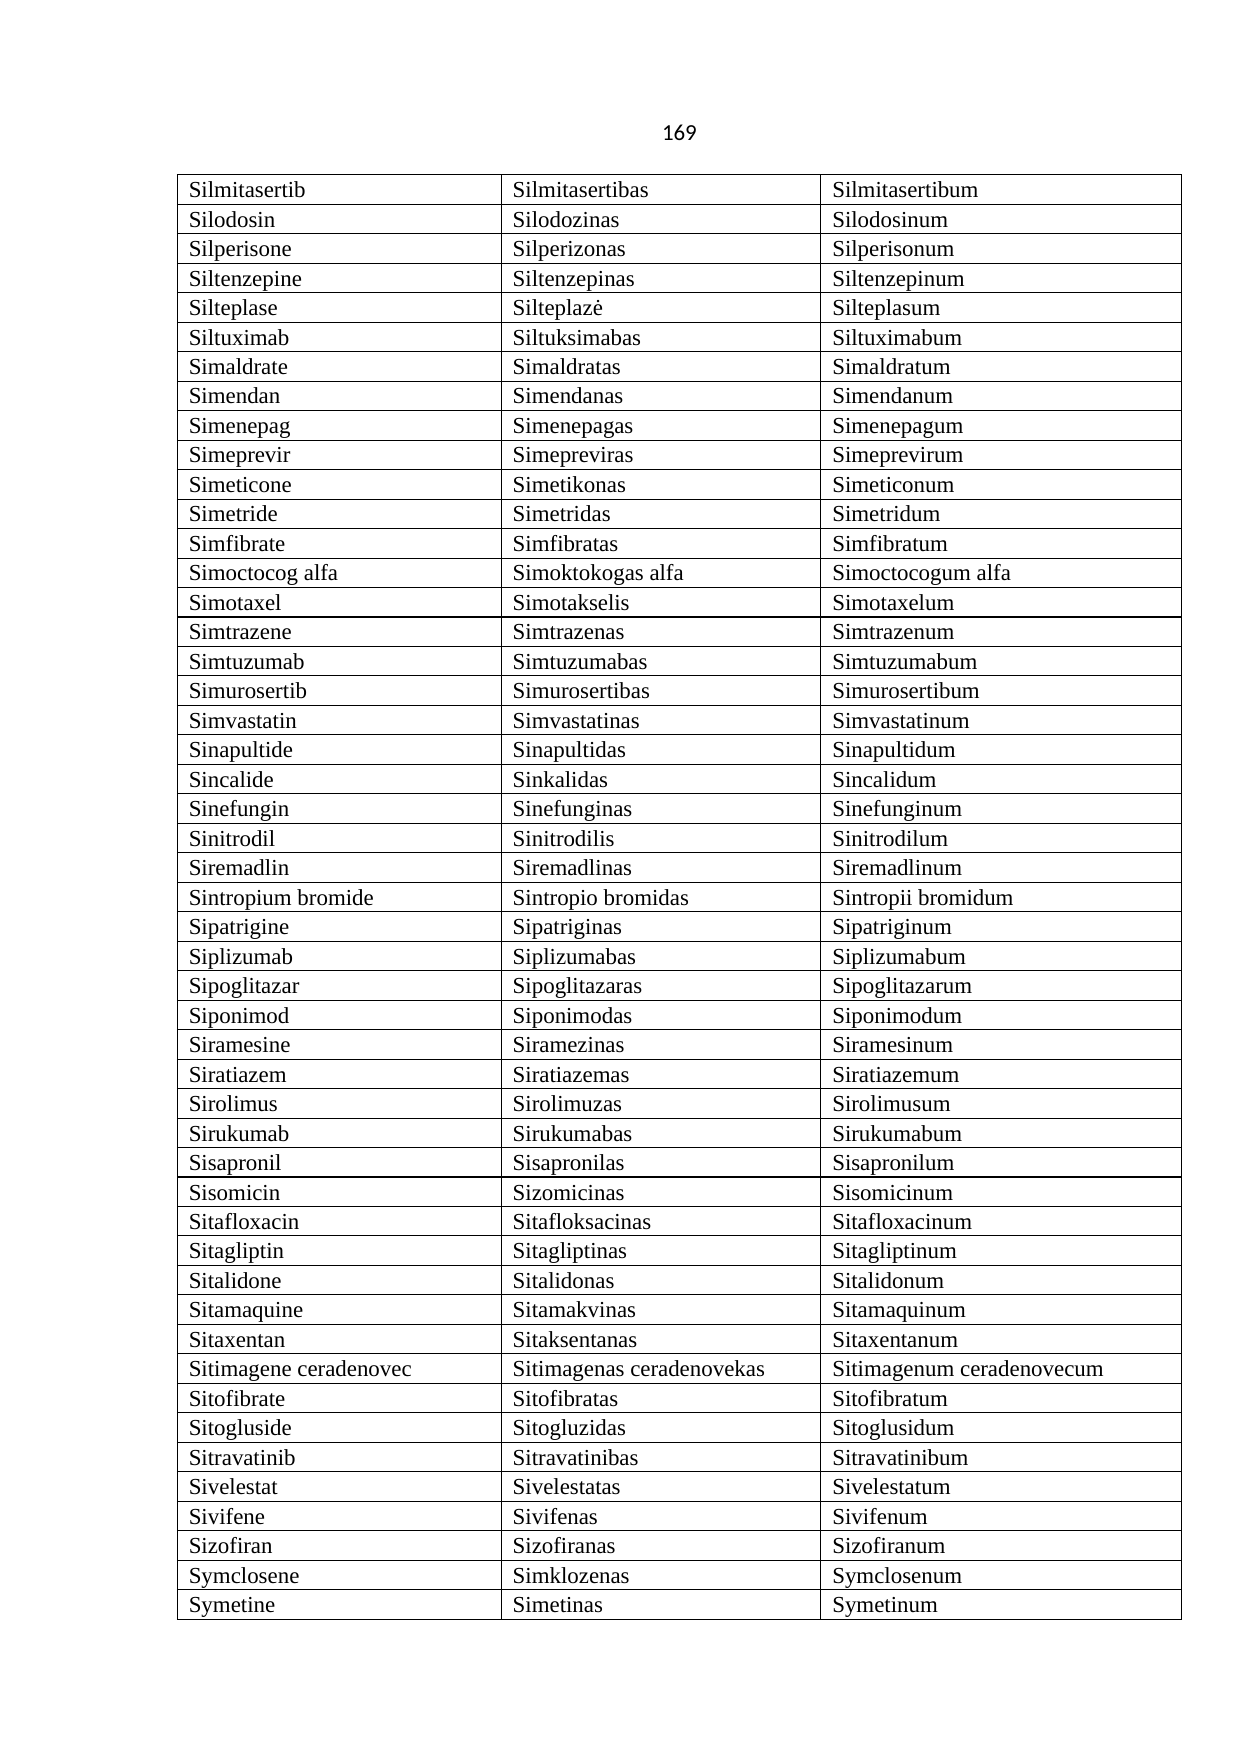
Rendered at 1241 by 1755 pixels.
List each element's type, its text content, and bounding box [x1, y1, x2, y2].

table_cell Sisomicin [178, 1178, 501, 1206]
table_cell Siplizumabum [821, 942, 1181, 970]
table_cell Siramesine [178, 1030, 501, 1058]
table_cell Sitofibrate [178, 1384, 501, 1412]
table_cell Simepreviras [502, 441, 820, 469]
table_cell Silperisone [178, 234, 501, 263]
table_cell Sitravatinib [178, 1443, 501, 1471]
table_cell Simtuzumab [178, 647, 501, 675]
table_cell Sirolimusum [821, 1089, 1181, 1117]
table_cell Sincalidum [821, 765, 1181, 793]
table_cell Sisomicinum [821, 1178, 1181, 1206]
table_cell Symclosenum [821, 1561, 1181, 1589]
table_cell Simeticonum [821, 470, 1181, 498]
table_cell Sipatriginum [821, 912, 1181, 941]
table_cell Simvastatinum [821, 706, 1181, 734]
table_cell Sipoglitazaras [502, 971, 820, 999]
table_cell Simeprevir [178, 441, 501, 469]
table_cell Sinitrodilum [821, 824, 1181, 852]
table_cell Siponimodas [502, 1001, 820, 1029]
table_cell Silperizonas [502, 234, 820, 263]
table_cell Silmitasertibum [821, 175, 1181, 204]
table_cell Sisapronilum [821, 1148, 1181, 1176]
table_cell Sivifenas [502, 1502, 820, 1530]
table_cell Sivelestatum [821, 1472, 1181, 1501]
table_cell Sinapultidas [502, 735, 820, 764]
table_cell Siramezinas [502, 1030, 820, 1058]
table_cell Simotaxelum [821, 588, 1181, 616]
table_cell Sinkalidas [502, 765, 820, 793]
table_cell Simklozenas [502, 1561, 820, 1589]
table_cell Sizofiranum [821, 1531, 1181, 1560]
table_cell Sitagliptinum [821, 1236, 1181, 1265]
table_cell Simurosertib [178, 676, 501, 705]
table_cell Sizofiranas [502, 1531, 820, 1560]
table_cell Sitagliptinas [502, 1236, 820, 1265]
table_cell Sintropii bromidum [821, 883, 1181, 911]
table_cell Simenepag [178, 411, 501, 439]
table_cell Simtuzumabum [821, 647, 1181, 675]
table_cell Silteplasum [821, 293, 1181, 322]
table_cell Simetride [178, 500, 501, 528]
table_cell Simoctocogum alfa [821, 559, 1181, 587]
table_cell Symclosene [178, 1561, 501, 1589]
table_cell Simfibrate [178, 529, 501, 557]
table_cell Simeticone [178, 470, 501, 498]
table_cell Symetine [178, 1590, 501, 1619]
table_cell Sitravatinibum [821, 1443, 1181, 1471]
table_cell Silteplazė [502, 293, 820, 322]
table_cell Simvastatinas [502, 706, 820, 734]
table_cell Simaldrate [178, 352, 501, 381]
table_cell Simaldratum [821, 352, 1181, 381]
table_cell Simenepagas [502, 411, 820, 439]
table_cell Sitalidone [178, 1266, 501, 1294]
table_cell Simtrazenas [502, 618, 820, 646]
table_cell Simendanum [821, 382, 1181, 410]
table_cell Sisapronil [178, 1148, 501, 1176]
table_cell Sitofibratum [821, 1384, 1181, 1412]
table_cell Siltuximab [178, 323, 501, 351]
table_cell Sitaxentanum [821, 1325, 1181, 1353]
table_cell Simurosertibum [821, 676, 1181, 705]
table_cell Siltuximabum [821, 323, 1181, 351]
table_cell Sinefunginum [821, 794, 1181, 823]
table_cell Siplizumabas [502, 942, 820, 970]
table_cell Simetridas [502, 500, 820, 528]
table_cell Siponimod [178, 1001, 501, 1029]
table_cell Siramesinum [821, 1030, 1181, 1058]
table_cell Sitravatinibas [502, 1443, 820, 1471]
table_cell Sipoglitazarum [821, 971, 1181, 999]
table_cell Simetikonas [502, 470, 820, 498]
table_cell Sitimagenum ceradenovecum [821, 1354, 1181, 1383]
table_cell Sivifenum [821, 1502, 1181, 1530]
table_cell Sitimagenas ceradenovekas [502, 1354, 820, 1383]
table_cell Simoktokogas alfa [502, 559, 820, 587]
table_cell Sinitrodil [178, 824, 501, 852]
table_cell Siponimodum [821, 1001, 1181, 1029]
table_cell Sisapronilas [502, 1148, 820, 1176]
table_cell Silmitasertib [178, 175, 501, 204]
table_cell Siltenzepinum [821, 264, 1181, 292]
table_cell Silodosin [178, 205, 501, 233]
table_cell Sitagliptin [178, 1236, 501, 1265]
table_cell Simenepagum [821, 411, 1181, 439]
table_cell Sitamaquinum [821, 1295, 1181, 1324]
table_cell Simurosertibas [502, 676, 820, 705]
table_cell Sitafloksacinas [502, 1207, 820, 1235]
table_cell Sitalidonas [502, 1266, 820, 1294]
table_cell Sitofibratas [502, 1384, 820, 1412]
table_cell Sincalide [178, 765, 501, 793]
table_cell Siremadlinas [502, 853, 820, 882]
table_cell Sitogluzidas [502, 1413, 820, 1442]
table_cell Siltenzepinas [502, 264, 820, 292]
table_cell Sinefunginas [502, 794, 820, 823]
table_cell Sivelestat [178, 1472, 501, 1501]
table_cell Simfibratas [502, 529, 820, 557]
table_cell Sitaxentan [178, 1325, 501, 1353]
table_cell Sitimagene ceradenovec [178, 1354, 501, 1383]
table_cell Sintropio bromidas [502, 883, 820, 911]
table_cell Silperisonum [821, 234, 1181, 263]
table_cell Sitafloxacinum [821, 1207, 1181, 1235]
table_cell Simotakselis [502, 588, 820, 616]
table_cell Sivifene [178, 1502, 501, 1530]
table_cell Sinefungin [178, 794, 501, 823]
table_cell Sitogluside [178, 1413, 501, 1442]
table_cell Silmitasertibas [502, 175, 820, 204]
table_cell Sizomicinas [502, 1178, 820, 1206]
table_cell Simeprevirum [821, 441, 1181, 469]
table_cell Sitafloxacin [178, 1207, 501, 1235]
table_cell Sipoglitazar [178, 971, 501, 999]
table_cell Simoctocog alfa [178, 559, 501, 587]
table_cell Siltenzepine [178, 264, 501, 292]
table_cell Siltuksimabas [502, 323, 820, 351]
table_cell Sivelestatas [502, 1472, 820, 1501]
table_cell Simetinas [502, 1590, 820, 1619]
table_cell Silodozinas [502, 205, 820, 233]
table_cell Sirolimus [178, 1089, 501, 1117]
table_cell Sintropium bromide [178, 883, 501, 911]
table_cell Simendan [178, 382, 501, 410]
table_cell Silodosinum [821, 205, 1181, 233]
table_cell Sinapultide [178, 735, 501, 764]
table_cell Siratiazemum [821, 1060, 1181, 1088]
table_cell Sipatrigine [178, 912, 501, 941]
table_cell Siratiazem [178, 1060, 501, 1088]
table_cell Sipatriginas [502, 912, 820, 941]
table_cell Sirukumab [178, 1119, 501, 1147]
table_cell Sitamakvinas [502, 1295, 820, 1324]
table_cell Siratiazemas [502, 1060, 820, 1088]
table_cell Sitaksentanas [502, 1325, 820, 1353]
table_cell Simtrazene [178, 618, 501, 646]
table_cell Sinitrodilis [502, 824, 820, 852]
table_cell Simtuzumabas [502, 647, 820, 675]
table_cell Sirukumabas [502, 1119, 820, 1147]
table_cell Sirukumabum [821, 1119, 1181, 1147]
table_cell Sizofiran [178, 1531, 501, 1560]
table_cell Siplizumab [178, 942, 501, 970]
table_cell Sitalidonum [821, 1266, 1181, 1294]
table_cell Sirolimuzas [502, 1089, 820, 1117]
table_cell Simotaxel [178, 588, 501, 616]
table_cell Silteplase [178, 293, 501, 322]
table_cell Siremadlinum [821, 853, 1181, 882]
table_cell Simetridum [821, 500, 1181, 528]
table_cell Symetinum [821, 1590, 1181, 1619]
table_cell Sinapultidum [821, 735, 1181, 764]
table_cell Simfibratum [821, 529, 1181, 557]
table_cell Simtrazenum [821, 618, 1181, 646]
table_cell Siremadlin [178, 853, 501, 882]
table_cell Simvastatin [178, 706, 501, 734]
table_cell Sitamaquine [178, 1295, 501, 1324]
table_cell Simendanas [502, 382, 820, 410]
table_cell Sitoglusidum [821, 1413, 1181, 1442]
table_cell Simaldratas [502, 352, 820, 381]
